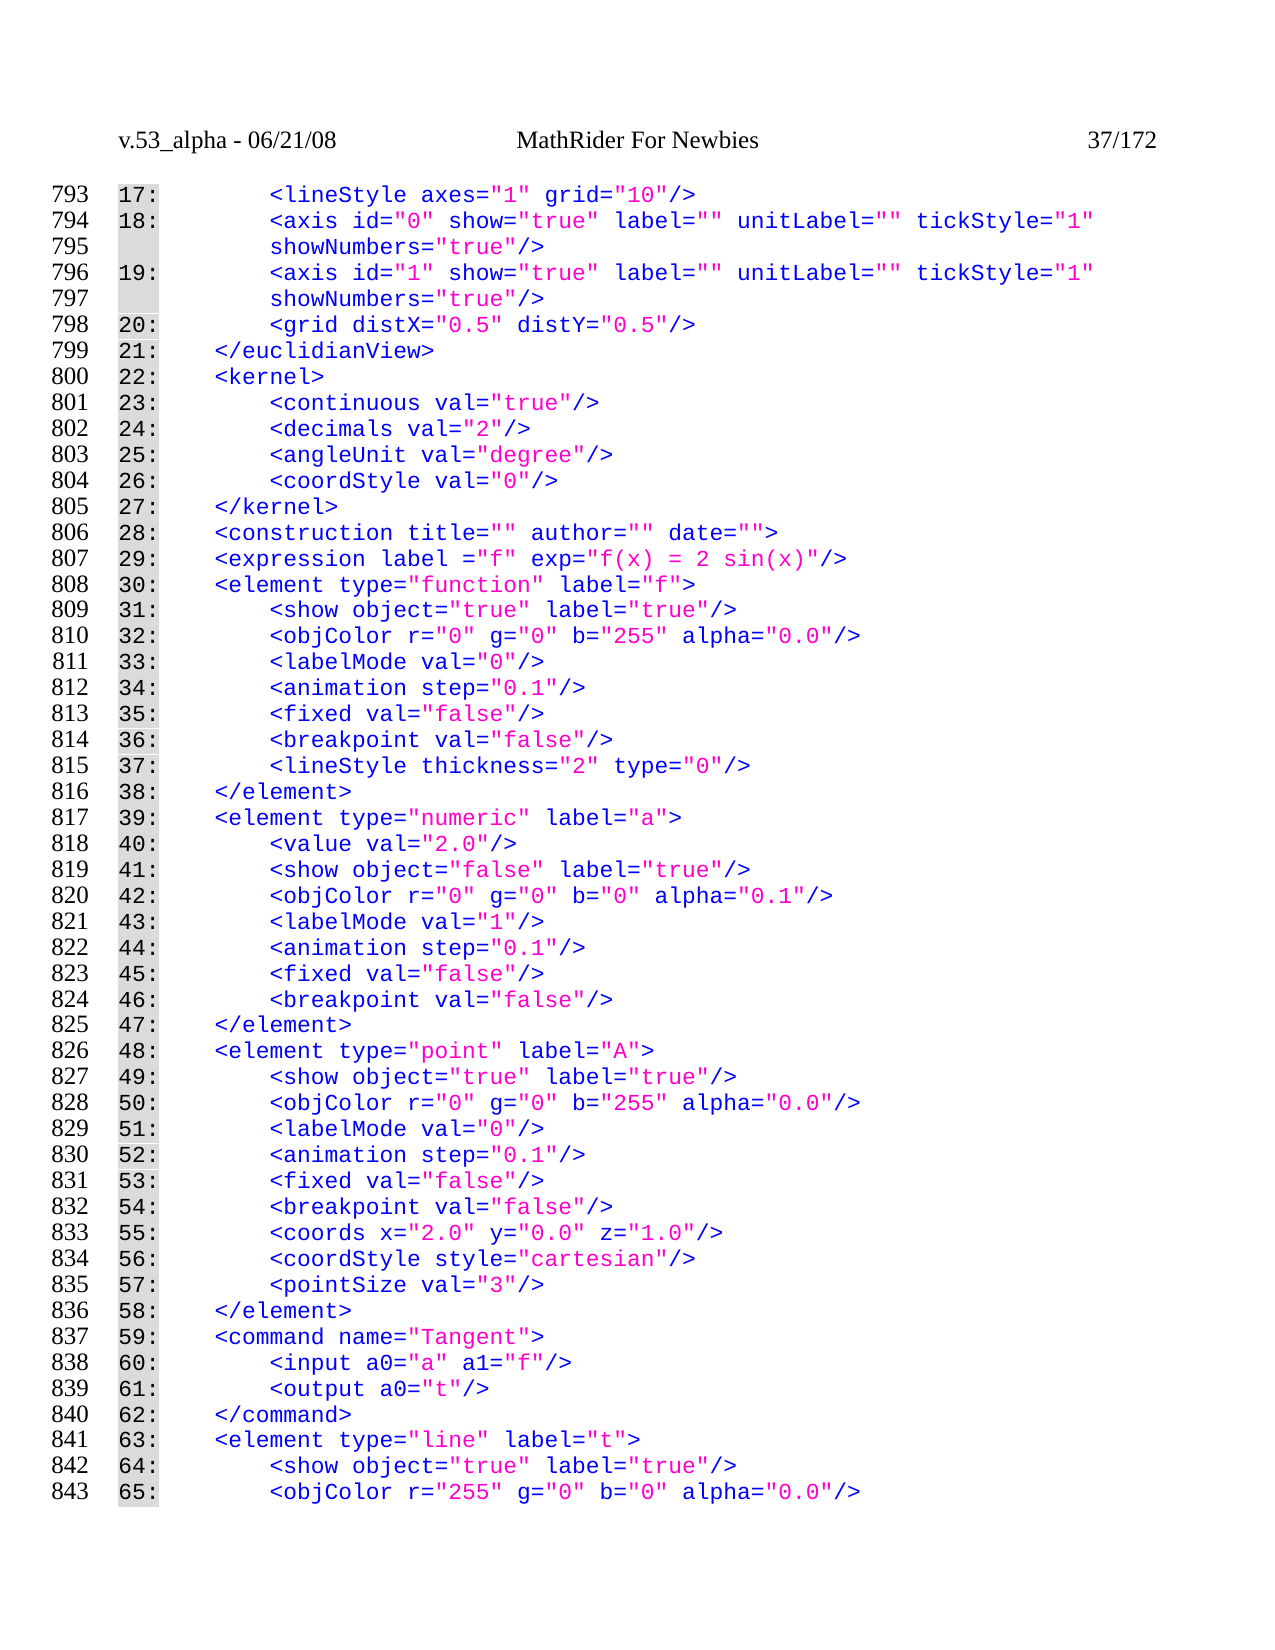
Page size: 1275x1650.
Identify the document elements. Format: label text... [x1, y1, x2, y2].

text 41: <show object="false" label="true"/> [118, 858, 1157, 884]
text 63: <element type="line" label="t"> [118, 1429, 1157, 1455]
text 65: <objColor r="255" g="0" b="0" alpha="0.0"/> [118, 1481, 1157, 1507]
text 47: </element> [118, 1014, 1157, 1040]
text 55: <coords x="2.0" y="0.0" z="1.0"/> [118, 1221, 1157, 1247]
text 64: <show object="true" label="true"/> [118, 1455, 1157, 1481]
text 18: <axis id="0" show="true" label="" unitLabel="" tickStyle="1" [118, 210, 1157, 236]
text 36: <breakpoint val="false"/> [118, 728, 1157, 754]
text 22: <kernel> [118, 365, 1157, 391]
text 62: </command> [118, 1403, 1157, 1429]
text 35: <fixed val="false"/> [118, 703, 1157, 728]
text 29: <expression label ="f" exp="f(x) = 2 sin(x)"/> [118, 547, 1157, 573]
text 48: <element type="point" label="A"> [118, 1040, 1157, 1066]
text 49: <show object="true" label="true"/> [118, 1066, 1157, 1092]
text 24: <decimals val="2"/> [118, 417, 1157, 443]
text 50: <objColor r="0" g="0" b="255" alpha="0.0"/> [118, 1092, 1157, 1118]
text 44: <animation step="0.1"/> [118, 936, 1157, 962]
text 43: <labelMode val="1"/> [118, 910, 1157, 936]
text 33: <labelMode val="0"/> [118, 651, 1157, 677]
text 25: <angleUnit val="degree"/> [118, 443, 1157, 469]
text 27: </kernel> [118, 495, 1157, 521]
text showNumbers="true"/> [118, 288, 1157, 313]
text 58: </element> [118, 1299, 1157, 1325]
text 61: <output a0="t"/> [118, 1377, 1157, 1403]
text 38: </element> [118, 780, 1157, 806]
text 20: <grid distX="0.5" distY="0.5"/> [118, 313, 1157, 339]
text 59: <command name="Tangent"> [118, 1325, 1157, 1351]
text 60: <input a0="a" a1="f"/> [118, 1351, 1157, 1377]
text 52: <animation step="0.1"/> [118, 1143, 1157, 1169]
text 21: </euclidianView> [118, 339, 1157, 365]
text 54: <breakpoint val="false"/> [118, 1195, 1157, 1221]
text 42: <objColor r="0" g="0" b="0" alpha="0.1"/> [118, 884, 1157, 910]
text 23: <continuous val="true"/> [118, 391, 1157, 417]
text 31: <show object="true" label="true"/> [118, 599, 1157, 625]
text 57: <pointSize val="3"/> [118, 1273, 1157, 1299]
text 32: <objColor r="0" g="0" b="255" alpha="0.0"/> [118, 625, 1157, 651]
text 28: <construction title="" author="" date=""> [118, 521, 1157, 547]
text 17: <lineStyle axes="1" grid="10"/> [118, 184, 1157, 210]
text 19: <axis id="1" show="true" label="" unitLabel="" tickStyle="1" [118, 262, 1157, 288]
text 34: <animation step="0.1"/> [118, 677, 1157, 703]
text 45: <fixed val="false"/> [118, 962, 1157, 988]
text 26: <coordStyle val="0"/> [118, 469, 1157, 495]
text 39: <element type="numeric" label="a"> [118, 806, 1157, 832]
text 46: <breakpoint val="false"/> [118, 988, 1157, 1014]
text showNumbers="true"/> [118, 236, 1157, 262]
text 56: <coordStyle style="cartesian"/> [118, 1247, 1157, 1273]
text 30: <element type="function" label="f"> [118, 573, 1157, 599]
text 37: <lineStyle thickness="2" type="0"/> [118, 754, 1157, 780]
text 51: <labelMode val="0"/> [118, 1118, 1157, 1143]
text 53: <fixed val="false"/> [118, 1169, 1157, 1195]
text 40: <value val="2.0"/> [118, 832, 1157, 858]
